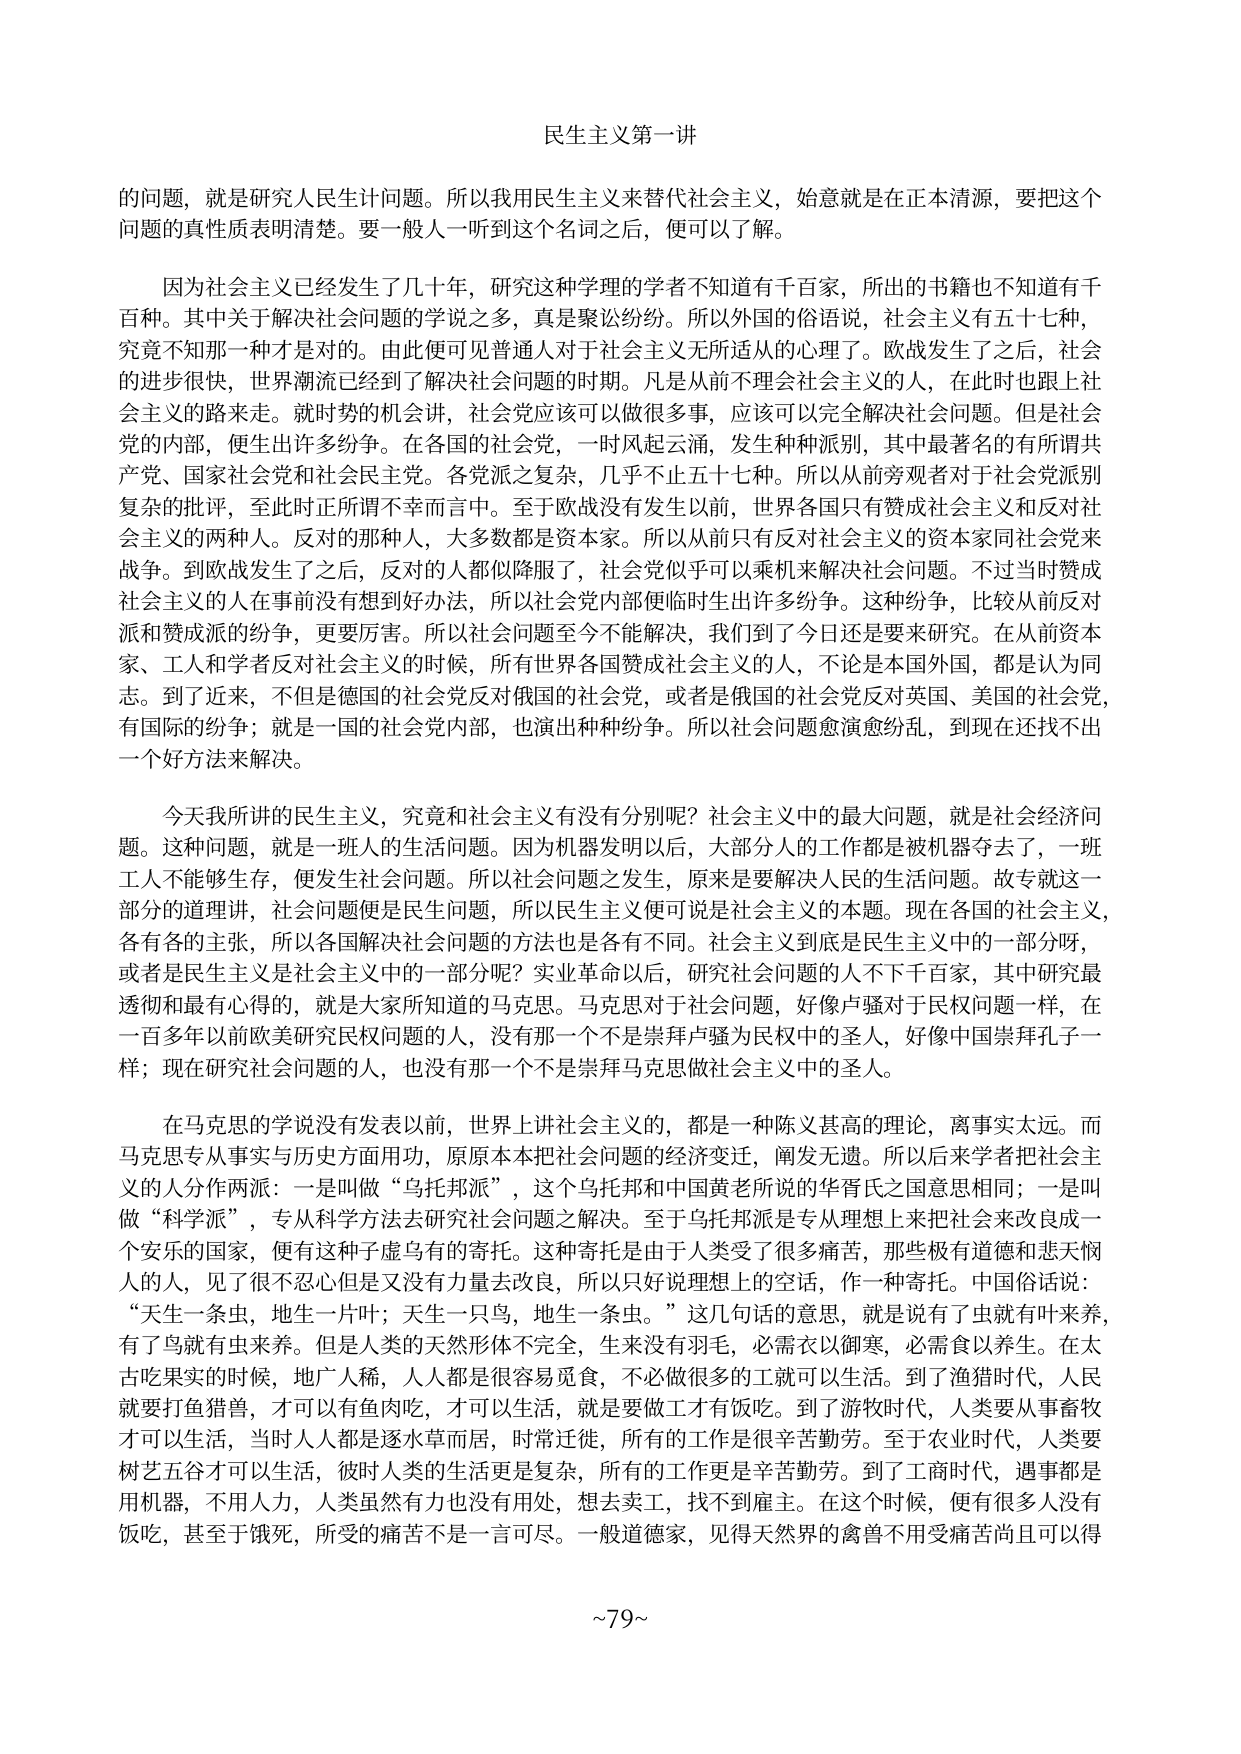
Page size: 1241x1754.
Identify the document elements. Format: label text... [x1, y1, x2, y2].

text 今天我所讲的民生主义，究竟和社会主义有没有分别呢？社会主义中的最大问题，就是社会经济问题。这种问题，就是一班人的生活问题。因为机器发明以后，大部分人的工作都是被机器夺去了，一班工人不能够生存，便发生社会问题。所以社会问题之发生，原来是要解决人民的生活问题。故专就这一部分的道理讲，社会问题便是民生问题，所以民生主义便可说是社会主义的本题。现在各国的社会主义，各有各的主张，所以各国解决社会问题的方法也是各有不同。社会主义到底是民生主义中的一部分呀，或者是民生主义是社会主义中的一部分呢？实业革命以后，研究社会问题的人不下千百家，其中研究最透彻和最有心得的，就是大家所知道的马克思。马克思对于社会问题，好像卢骚对于民权问题一样，在一百多年以前欧美研究民权问题的人，没有那一个不是崇拜卢骚为民权中的圣人，好像中国崇拜孔子一样；现在研究社会问题的人，也没有那一个不是崇拜马克思做社会主义中的圣人。 [118, 799, 1122, 1082]
text 的问题，就是研究人民生计问题。所以我用民生主义来替代社会主义，始意就是在正本清源，要把这个问题的真性质表明清楚。要一般人一听到这个名词之后，便可以了解。 [118, 181, 1122, 244]
text 在马克思的学说没有发表以前，世界上讲社会主义的，都是一种陈义甚高的理论，离事实太远。而马克思专从事实与历史方面用功，原原本本把社会问题的经济变迁，阐发无遗。所以后来学者把社会主义的人分作两派：一是叫做“乌托邦派”，这个乌托邦和中国黄老所说的华胥氏之国意思相同；一是叫做“科学派”，专从科学方法去研究社会问题之解决。至于乌托邦派是专从理想上来把社会来改良成一个安乐的国家，便有这种子虚乌有的寄托。这种寄托是由于人类受了很多痛苦，那些极有道德和悲天悯人的人，见了很不忍心但是又没有力量去改良，所以只好说理想上的空话，作一种寄托。中国俗话说：“天生一条虫，地生一片叶；天生一只鸟，地生一条虫。”这几句话的意思，就是说有了虫就有叶来养，有了鸟就有虫来养。但是人类的天然形体不完全，生来没有羽毛，必需衣以御寒，必需食以养生。在太古吃果实的时候，地广人稀，人人都是很容易觅食，不必做很多的工就可以生活。到了渔猎时代，人民就要打鱼猎兽，才可以有鱼肉吃，才可以生活，就是要做工才有饭吃。到了游牧时代，人类要从事畜牧才可以生活，当时人人都是逐水草而居，时常迁徙，所有的工作是很辛苦勤劳。至于农业时代，人类要树艺五谷才可以生活，彼时人类的生活更是复杂，所有的工作更是辛苦勤劳。到了工商时代，遇事都是用机器，不用人力，人类虽然有力也没有用处，想去卖工，找不到雇主。在这个时候，便有很多人没有饭吃，甚至于饿死，所受的痛苦不是一言可尽。一般道德家，见得天然界的禽兽不用受痛苦尚且可以得 [118, 1108, 1122, 1548]
text 因为社会主义已经发生了几十年，研究这种学理的学者不知道有千百家，所出的书籍也不知道有千百种。其中关于解决社会问题的学说之多，真是聚讼纷纷。所以外国的俗语说，社会主义有五十七种，究竟不知那一种才是对的。由此便可见普通人对于社会主义无所适从的心理了。欧战发生了之后，社会的进步很快，世界潮流已经到了解决社会问题的时期。凡是从前不理会社会主义的人，在此时也跟上社会主义的路来走。就时势的机会讲，社会党应该可以做很多事，应该可以完全解决社会问题。但是社会党的内部，便生出许多纷争。在各国的社会党，一时风起云涌，发生种种派别，其中最著名的有所谓共产党、国家社会党和社会民主党。各党派之复杂，几乎不止五十七种。所以从前旁观者对于社会党派别复杂的批评，至此时正所谓不幸而言中。至于欧战没有发生以前，世界各国只有赞成社会主义和反对社会主义的两种人。反对的那种人，大多数都是资本家。所以从前只有反对社会主义的资本家同社会党来战争。到欧战发生了之后，反对的人都似降服了，社会党似乎可以乘机来解决社会问题。不过当时赞成社会主义的人在事前没有想到好办法，所以社会党内部便临时生出许多纷争。这种纷争，比较从前反对派和赞成派的纷争，更要厉害。所以社会问题至今不能解决，我们到了今日还是要来研究。在从前资本家、工人和学者反对社会主义的时候，所有世界各国赞成社会主义的人，不论是本国外国，都是认为同志。到了近来，不但是德国的社会党反对俄国的社会党，或者是俄国的社会党反对英国、美国的社会党，有国际的纷争；就是一国的社会党内部，也演出种种纷争。所以社会问题愈演愈纷乱，到现在还找不出一个好方法来解决。 [118, 270, 1122, 773]
